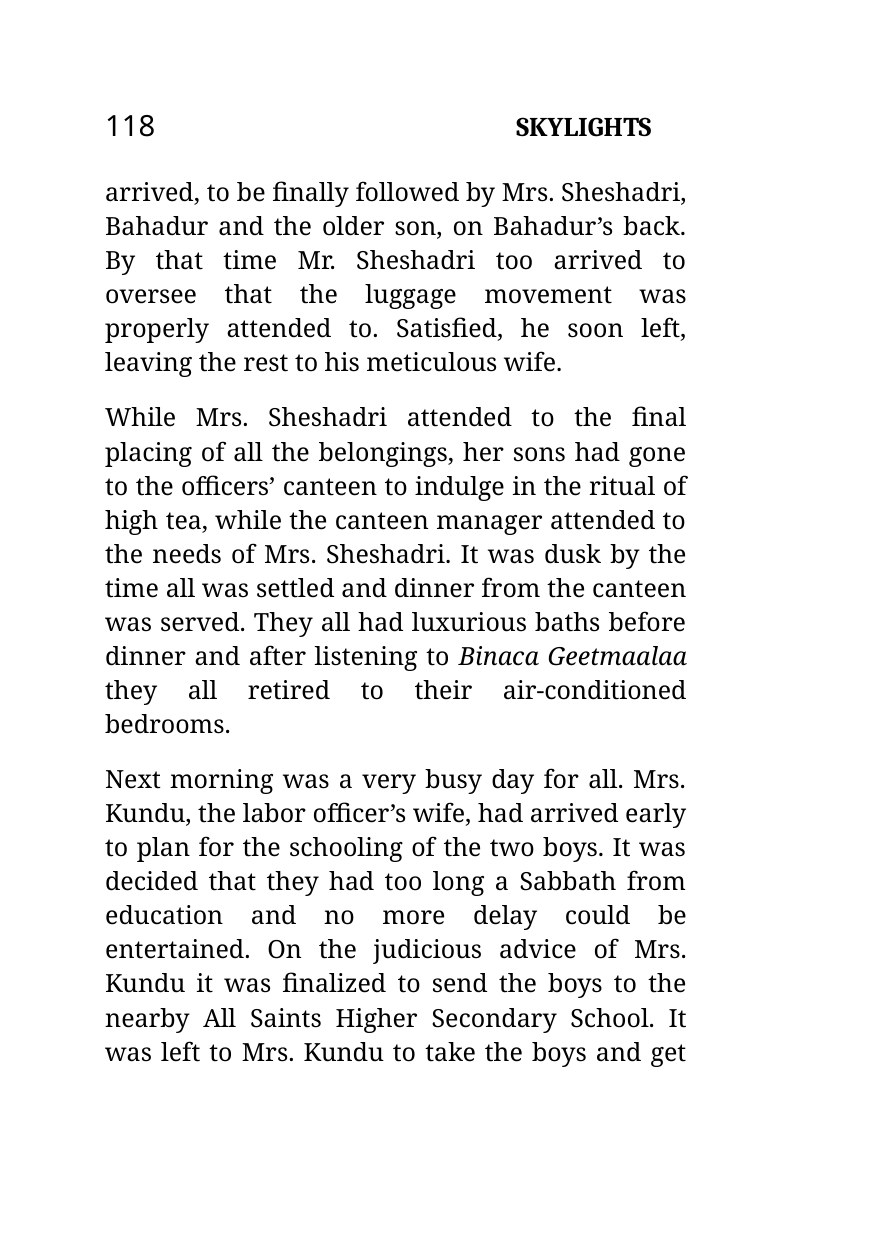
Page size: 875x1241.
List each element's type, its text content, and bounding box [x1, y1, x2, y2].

text While Mrs. Sheshadri attended to the final placing of all the belongings, her sons had gone to the officers’ canteen to indulge in the ritual of high tea, while the canteen manager attended to the needs of Mrs. Sheshadri. It was dusk by the time all was settled and dinner from the canteen was served. They all had luxurious baths before dinner and after listening to Binaca Geetmaalaa they all retired to their air-conditioned bedrooms. [105, 400, 687, 741]
text arrived, to be finally followed by Mrs. Sheshadri, Bahadur and the older son, on Bahadur’s back. By that time Mr. Sheshadri too arrived to oversee that the luggage movement was properly attended to. Satisfied, he soon left, leaving the rest to his meticulous wife. [105, 175, 687, 379]
text Next morning was a very busy day for all. Mrs. Kundu, the labor officer’s wife, had arrived early to plan for the schooling of the two boys. It was decided that they had too long a Sabbath from education and no more delay could be entertained. On the judicious advice of Mrs. Kundu it was finalized to send the boys to the nearby All Saints Higher Secondary School. It was left to Mrs. Kundu to take the boys and get [105, 762, 687, 1068]
